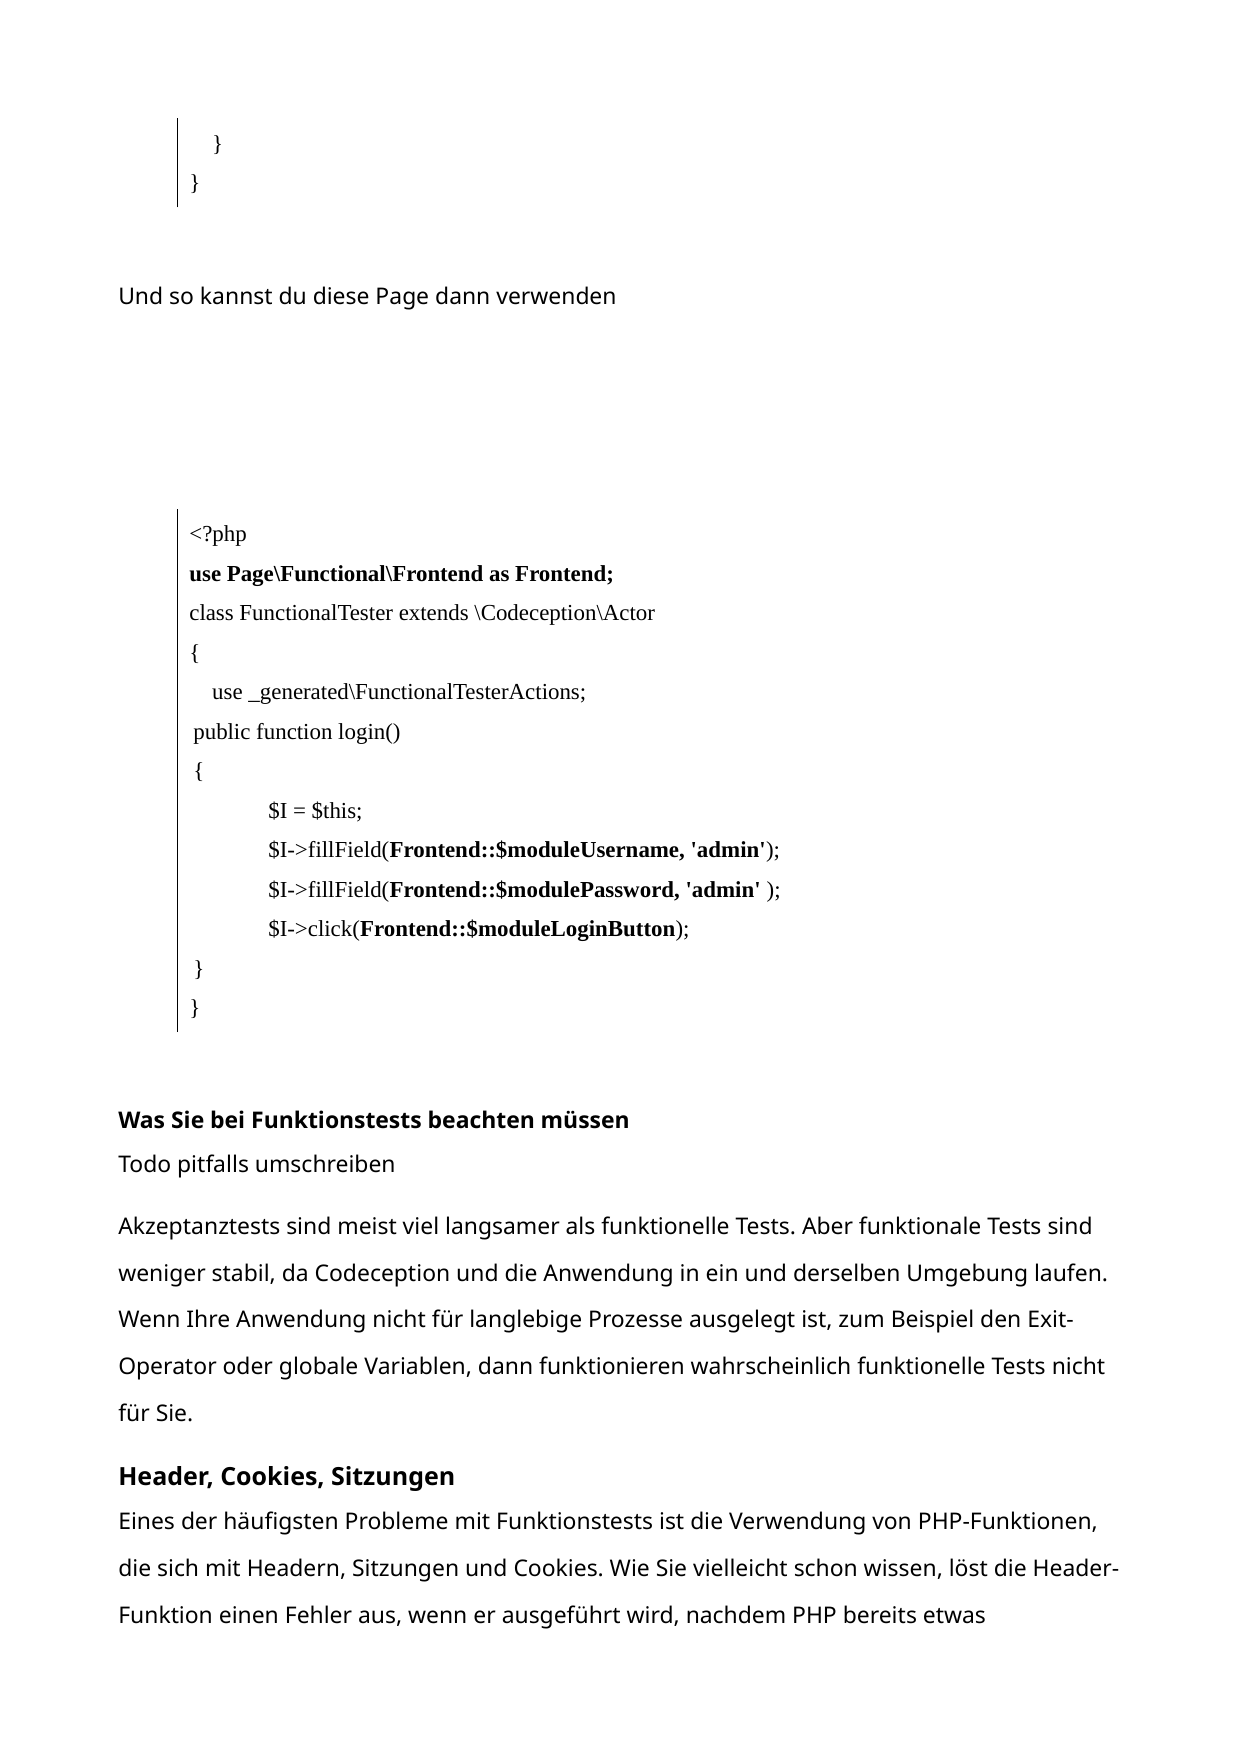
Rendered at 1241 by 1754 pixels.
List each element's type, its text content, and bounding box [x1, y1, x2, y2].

text } } [178, 118, 1122, 207]
text Eines der häufigsten Probleme mit Funktionstests ist die Verwendung von PHP-Funktionen, die sich mit Headern, Sitzungen und Cookies. Wie Sie vielleicht schon wissen, löst die Header-Funktion einen Fehler aus, wenn er ausgeführt wird, nachdem PHP bereits etwas [118, 1505, 1122, 1630]
text Akzeptanztests sind meist viel langsamer als funktionelle Tests. Aber funktionale Tests sind weniger stabil, da Codeception und die Anwendung in ein und derselben Umgebung laufen. Wenn Ihre Anwendung nicht für langlebige Prozesse ausgelegt ist, zum Beispiel den Exit-Operator oder globale Variablen, dann funktionieren wahrscheinlich funktionelle Tests nicht für Sie. [118, 1209, 1122, 1428]
subtitle Was Sie bei Funktionstests beachten müssen [118, 1104, 1122, 1136]
subtitle Header, Cookies, Sitzungen [118, 1458, 1122, 1493]
text <?php use Page\Functional\Frontend as Frontend; class FunctionalTester extends \Codeception\Actor { use _generated\FunctionalTesterActions; public function login() { $I = $this; $I->fillField(Frontend::$moduleUsername, 'admin'); $I->fillField(Frontend::$modulePassword, 'admin' ); $I->click(Frontend::$moduleLoginButton); } } [177, 508, 1122, 1032]
text Und so kannst du diese Page dann verwenden [118, 280, 1122, 311]
text Todo pitfalls umschreiben [118, 1148, 1122, 1179]
